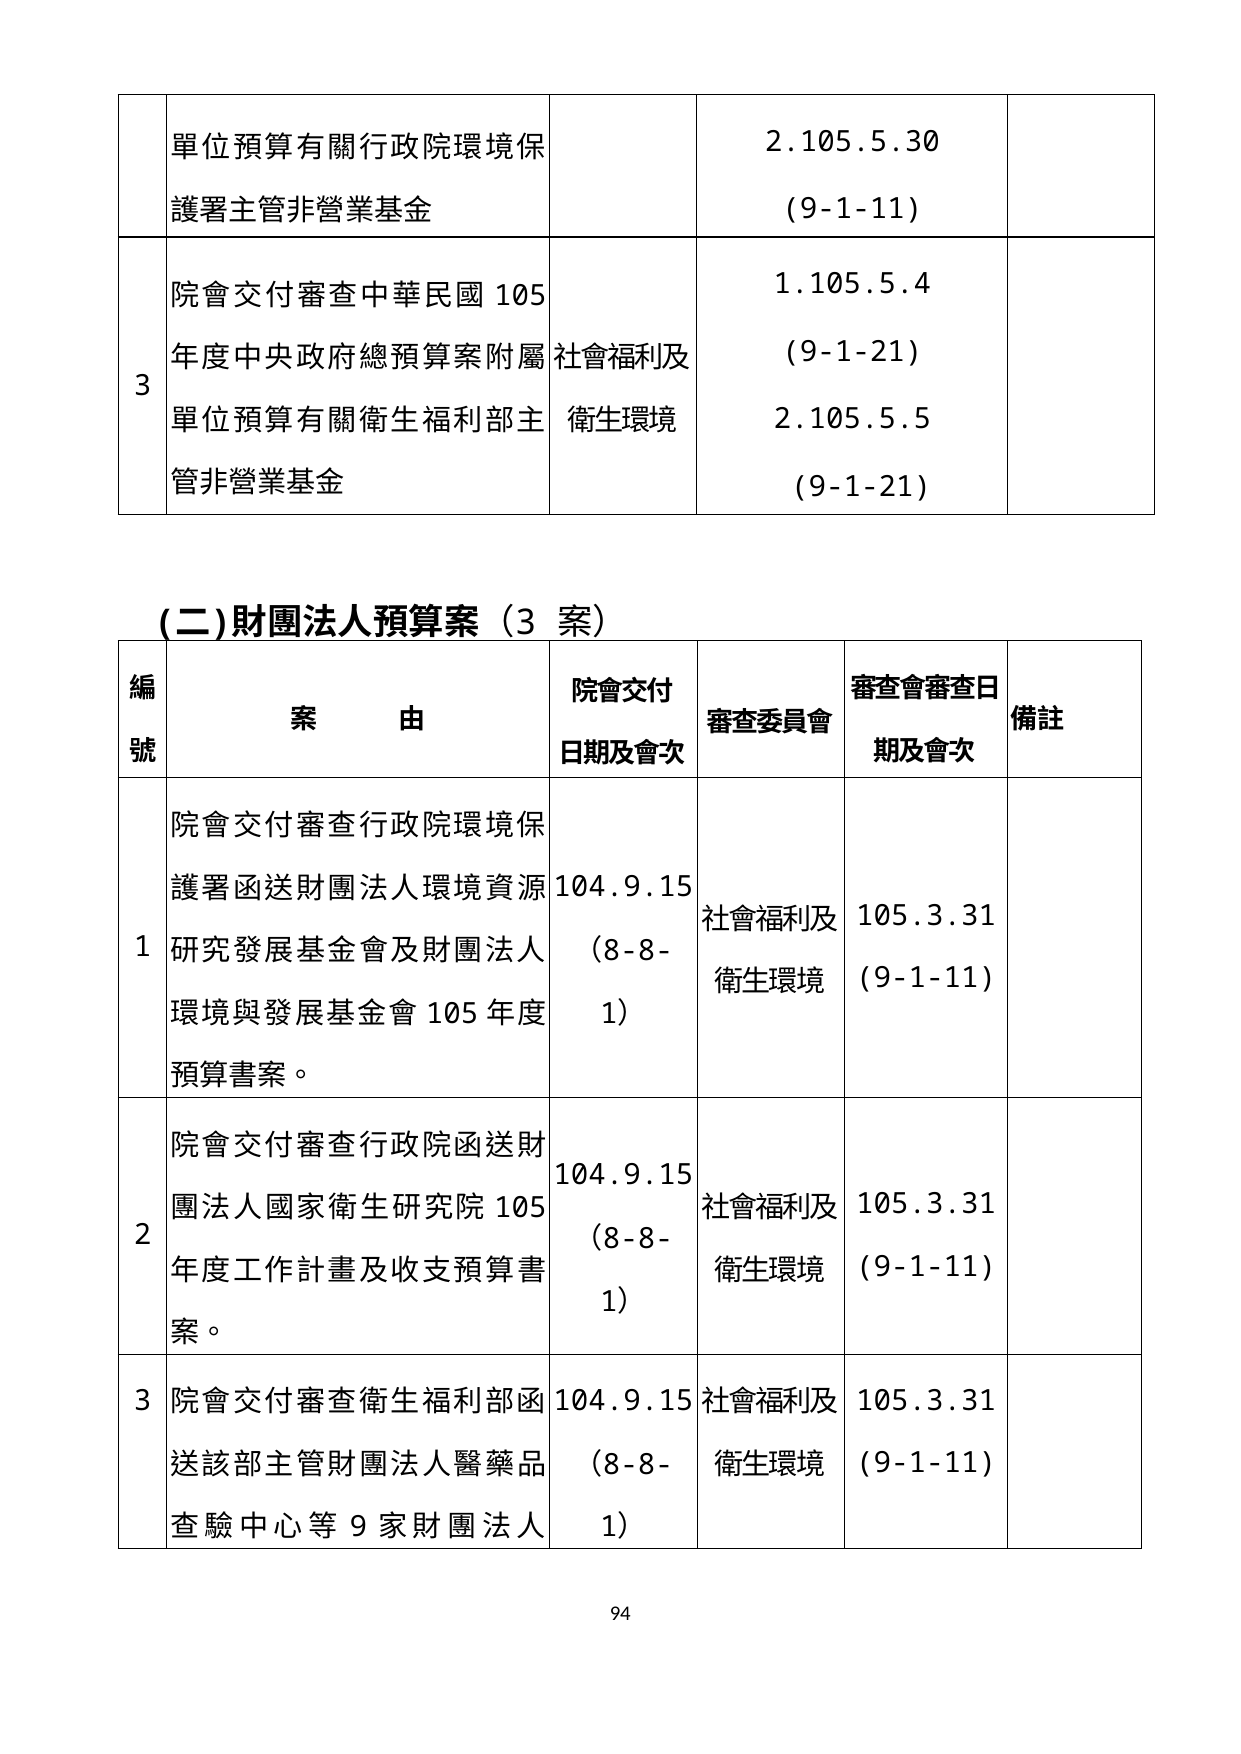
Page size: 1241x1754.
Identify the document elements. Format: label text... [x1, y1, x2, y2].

table_header 編號 [119, 641, 166, 777]
table_cell [119, 95, 166, 236]
table_header 審查會審查日期及會次 [845, 641, 1007, 777]
table_cell 院會交付審查行政院環境保護署函送財團法人環境資源研究發展基金會及財團法人環境與發展基金會105年度預算書案。 [167, 778, 549, 1097]
table_cell 104.9.15（8-8-1） [550, 778, 697, 1097]
table_cell 單位預算有關行政院環境保護署主管非營業基金 [167, 95, 549, 236]
table_cell 3 [119, 1355, 166, 1548]
table_cell 院會交付審查衛生福利部函送該部主管財團法人醫藥品查驗中心等9家財團法人 [167, 1355, 549, 1548]
text (二)財團法人預算案（3 案） [118, 578, 1122, 640]
table_cell 3 [119, 238, 166, 514]
table_header 審查委員會 [698, 641, 844, 777]
table_cell 院會交付審查行政院函送財團法人國家衛生研究院105年度工作計畫及收支預算書案。 [167, 1098, 549, 1353]
table_cell [1008, 1098, 1141, 1353]
table_cell [1008, 778, 1141, 1097]
table_header 院會交付 日期及會次 [550, 641, 697, 777]
table_cell 社會福利及 衛生環境 [550, 238, 696, 514]
table_cell [1008, 95, 1154, 236]
table_cell 104.9.15（8-8-1） [550, 1098, 697, 1353]
table_cell 1.105.5.4 (9-1-21) 2.105.5.5 (9-1-21) [697, 238, 1007, 514]
table_cell 社會福利及 衛生環境 [698, 1098, 844, 1353]
table_header 案 由 [167, 641, 549, 777]
table_cell 105.3.31 (9-1-11) [845, 778, 1007, 1097]
table_cell 社會福利及 衛生環境 [698, 1355, 844, 1548]
table_cell 2.105.5.30 (9-1-11) [697, 95, 1007, 236]
table_cell 105.3.31 (9-1-11) [845, 1098, 1007, 1353]
table_cell [550, 95, 696, 236]
table_cell [1008, 1355, 1141, 1548]
table_cell 2 [119, 1098, 166, 1353]
table_cell 1 [119, 778, 166, 1097]
table_cell [1008, 238, 1154, 514]
table_cell 105.3.31 (9-1-11) [845, 1355, 1007, 1548]
table_cell 104.9.15（8-8-1） [550, 1355, 697, 1548]
table_cell 社會福利及 衛生環境 [698, 778, 844, 1097]
table_header 備註 [1008, 641, 1141, 777]
table_cell 院會交付審查中華民國105年度中央政府總預算案附屬單位預算有關衛生福利部主管非營業基金 [167, 238, 549, 514]
